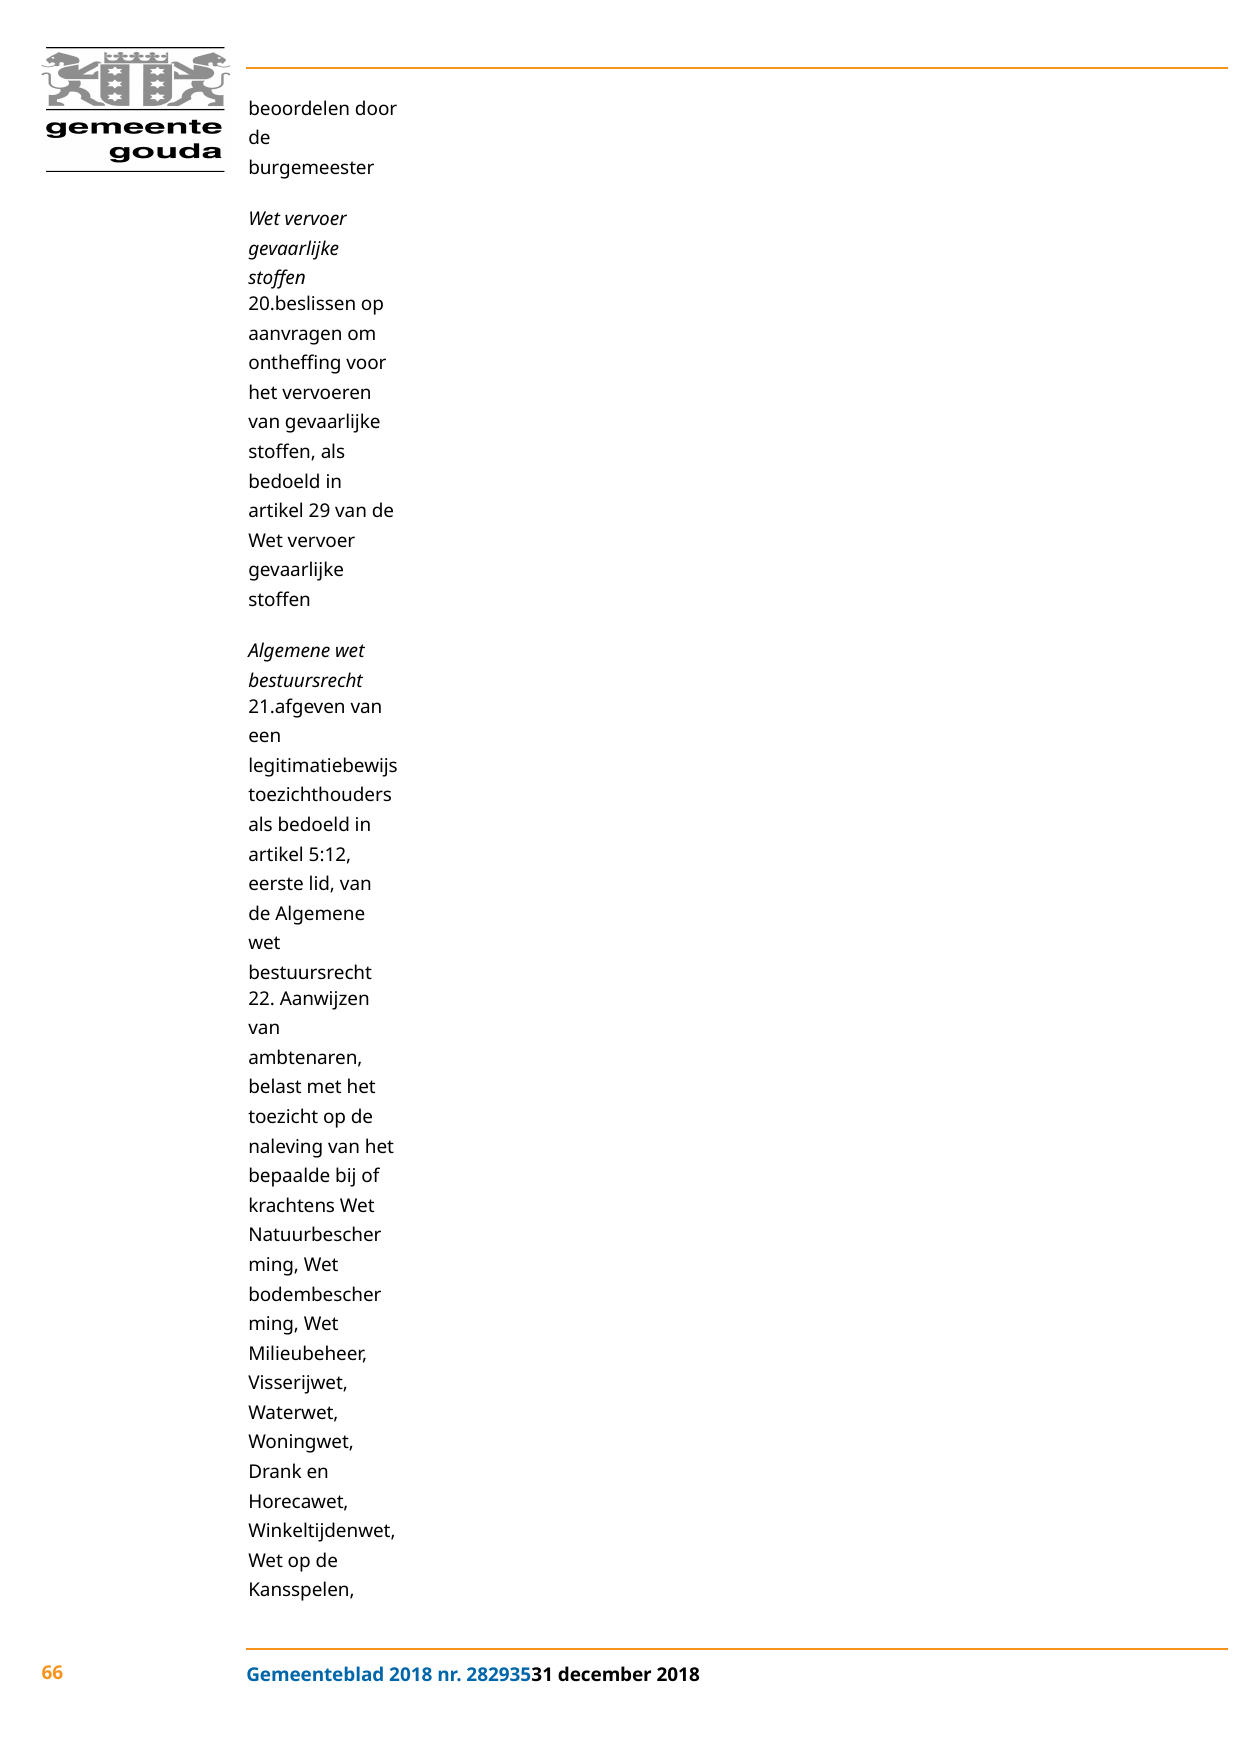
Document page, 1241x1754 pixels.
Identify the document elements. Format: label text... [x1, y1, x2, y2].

table_cell beoordelen door de burgemeester [248, 95, 398, 180]
picture [41, 47, 231, 172]
table_cell 22. Aanwijzen van ambtenaren, belast met het toezicht op de naleving van het bepaalde bij of krachtens Wet Natuurbescherming, Wet bodembescherming, Wet Milieubeheer, Visserijwet, Waterwet, Woningwet, Drank en Horecawet, Winkeltijdenwet, Wet op de Kansspelen, [248, 985, 398, 1602]
table_cell [248, 612, 398, 638]
table_cell Algemene wet bestuursrecht [248, 638, 398, 693]
table_cell 20.beslissen op aanvragen om ontheffing voor het vervoeren van gevaarlijke stoffen, als bedoeld in artikel 29 van de Wet vervoer gevaarlijke stoffen [248, 290, 398, 612]
table_cell [248, 180, 398, 205]
table_cell 21.afgeven van een legitimatiebewijs toezichthouders als bedoeld in artikel 5:12, eerste lid, van de Algemene wet bestuursrecht [248, 693, 398, 985]
table_cell Wet vervoer gevaarlijke stoffen [248, 205, 398, 290]
